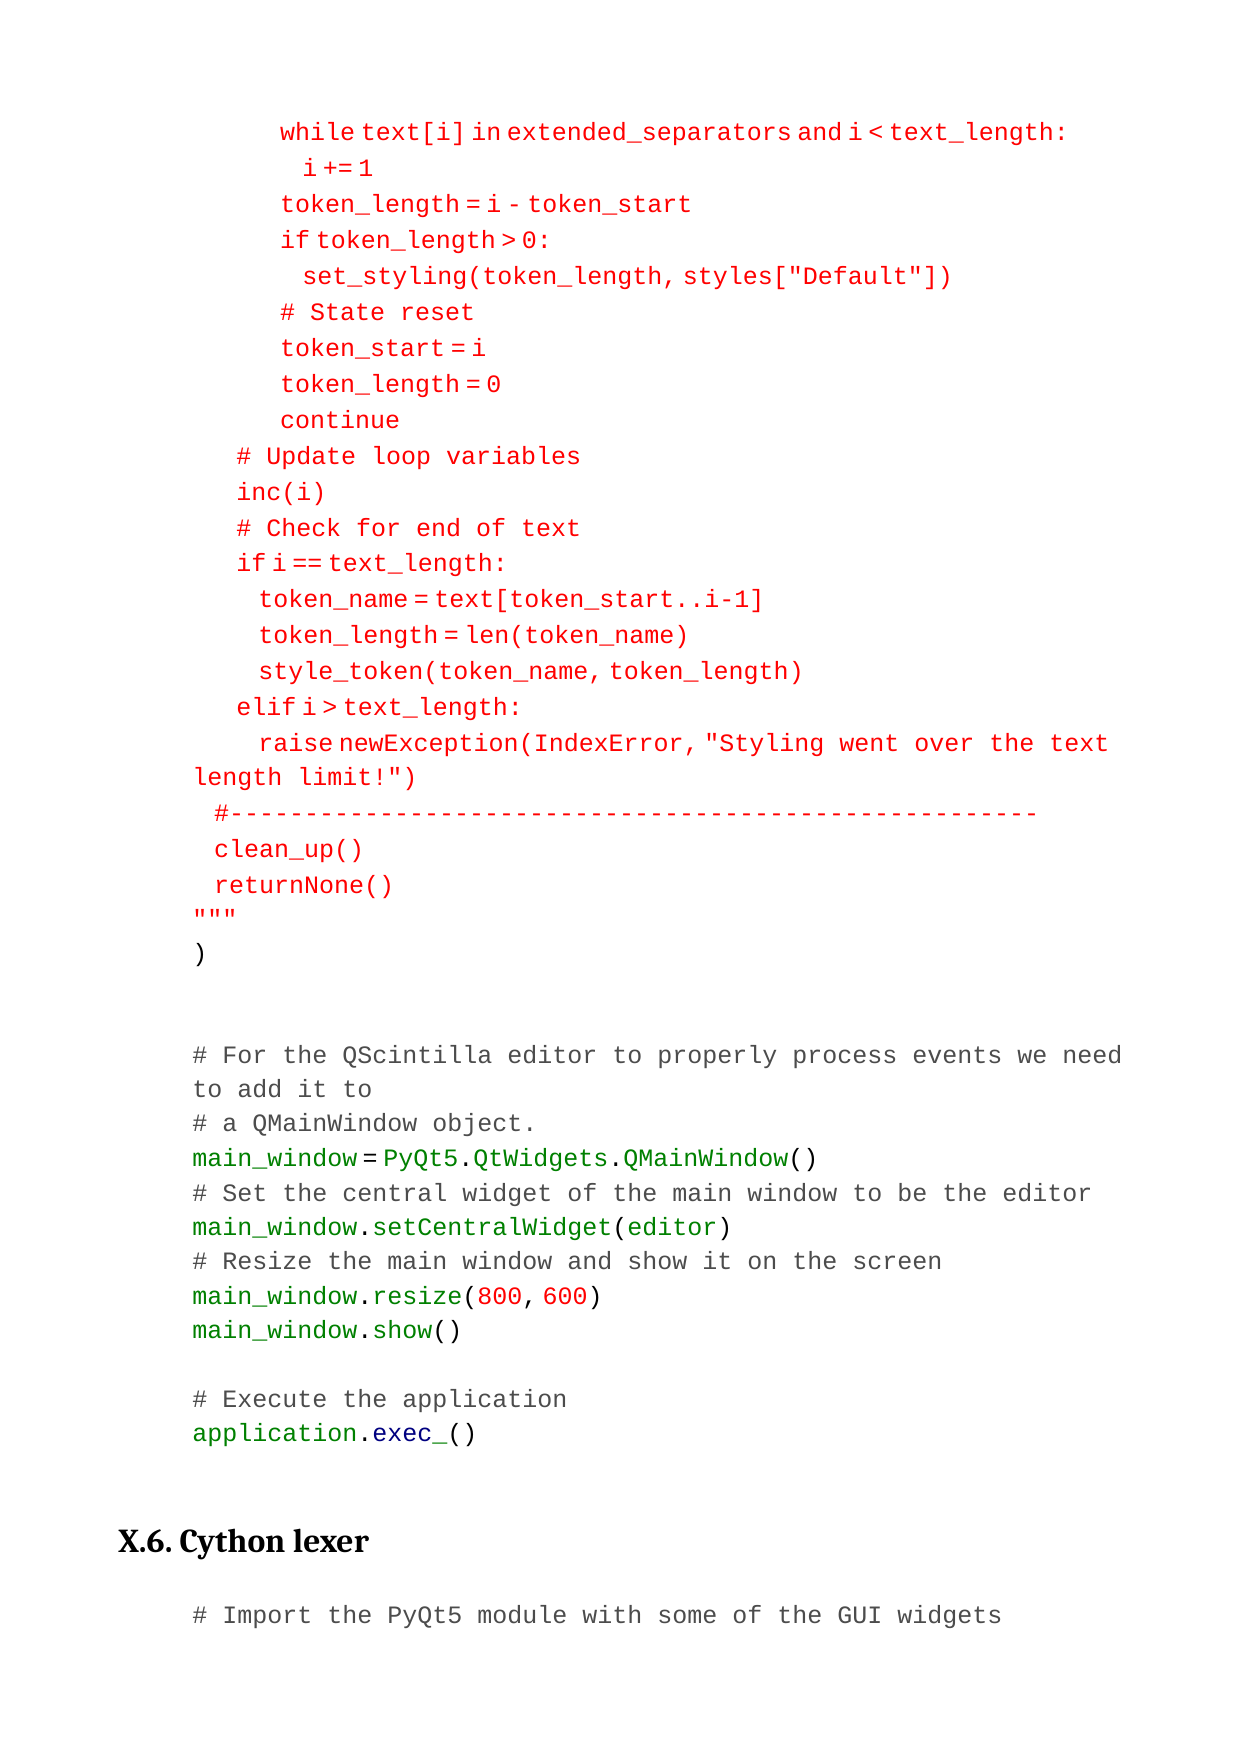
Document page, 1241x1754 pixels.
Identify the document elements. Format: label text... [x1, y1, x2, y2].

text returnNone() [192, 871, 1122, 901]
text token_start = i [192, 334, 1122, 364]
text # For the QScintilla editor to properly process events we need to add it to [192, 1042, 1122, 1105]
text # a QMainWindow object. [192, 1110, 1122, 1139]
text # Resize the main window and show it on the screen [192, 1248, 1122, 1277]
text i += 1 [192, 154, 1122, 184]
text if i == text_length: [192, 549, 1122, 579]
text main_window.resize(800, 600) [192, 1282, 1122, 1312]
text # Check for end of text [192, 513, 1122, 543]
text # Execute the application [192, 1386, 1122, 1414]
text style_token(token_name, token_length) [192, 657, 1122, 687]
text elif i > text_length: [192, 693, 1122, 723]
text main_window.show() [192, 1318, 1122, 1346]
text token_length = i - token_start [192, 190, 1122, 220]
text clean_up() [192, 834, 1122, 864]
text # Set the central widget of the main window to be the editor [192, 1180, 1122, 1209]
text token_name = text[token_start..i-1] [192, 585, 1122, 615]
text application.exec_() [192, 1420, 1122, 1448]
subtitle X.6. Cython lexer [118, 1522, 1122, 1561]
text # State reset [192, 298, 1122, 328]
text # Import the PyQt5 module with some of the GUI widgets [192, 1603, 1122, 1631]
text token_length = 0 [192, 370, 1122, 400]
text raise newException(IndexError, "Styling went over the text length limit!") [192, 729, 1122, 793]
text token_length = len(token_name) [192, 621, 1122, 651]
text if token_length > 0: [192, 226, 1122, 256]
text main_window = PyQt5.QtWidgets.QMainWindow() [192, 1144, 1122, 1174]
text """ [192, 906, 1122, 935]
text continue [192, 406, 1122, 436]
text # Update loop variables [192, 442, 1122, 472]
text set_styling(token_length, styles["Default"]) [192, 262, 1122, 292]
text inc(i) [192, 477, 1122, 507]
text ) [192, 940, 1122, 969]
text while text[i] in extended_separators and i < text_length: [192, 118, 1122, 148]
text #------------------------------------------------------ [192, 799, 1122, 829]
text main_window.setCentralWidget(editor) [192, 1214, 1122, 1243]
